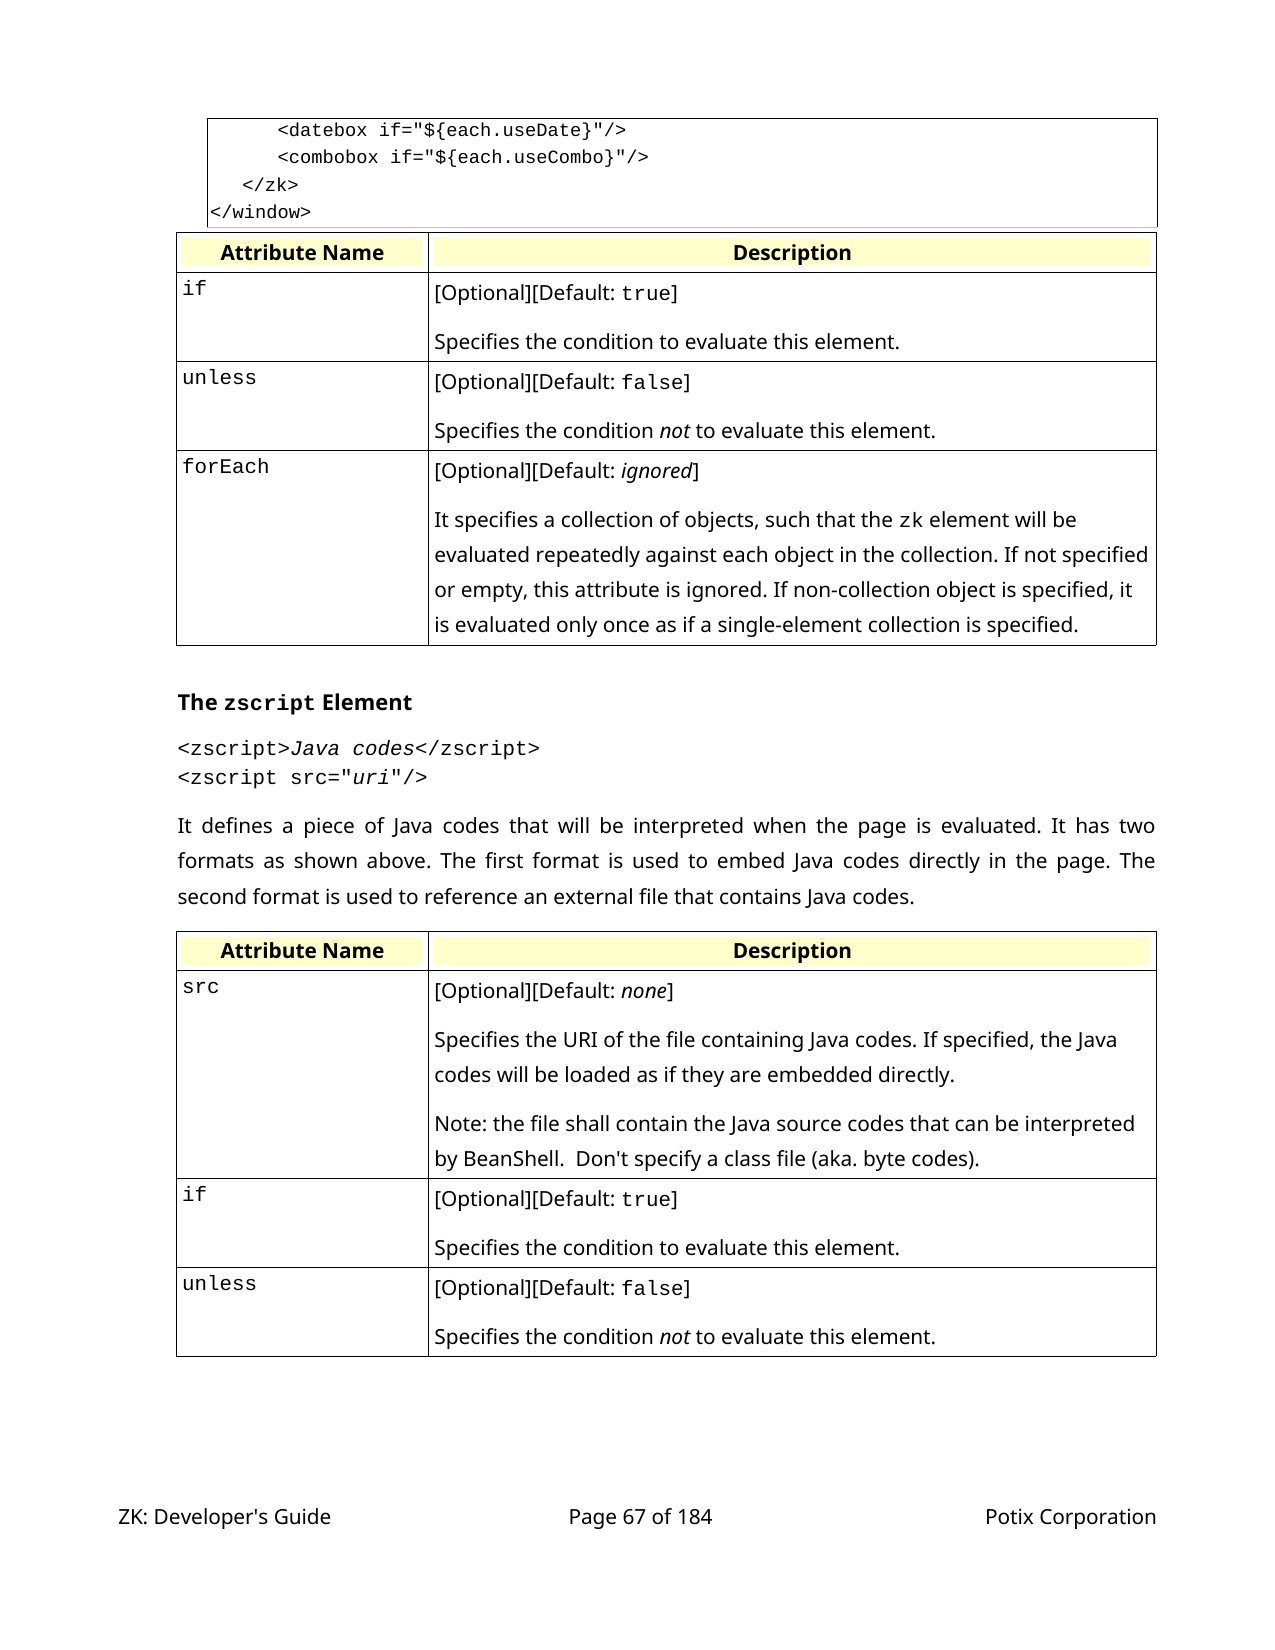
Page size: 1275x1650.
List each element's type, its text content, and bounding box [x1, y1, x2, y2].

text It defines a piece of Java codes that will be interpreted when the page is evaluated. It has two formats as shown above. The first format is used to embed Java codes directly in the page. The second format is used to reference an external file that contains Java codes. [177, 811, 1157, 910]
text <combobox if="${each.useCombo}"/> [208, 145, 1157, 169]
table_cell [Optional][Default: ignored] It specifies a collection of objects, such that the zk element will be evaluated repeatedly against each object in the collection. If not specified or empty, this attribute is ignored. If non-collection object is specified, it is evaluated only once as if a single-element collection is specified. [429, 451, 1156, 645]
subtitle The zscript Element [177, 687, 1157, 717]
table_cell forEach [177, 451, 428, 645]
table_header Attribute Name [177, 233, 428, 272]
table_header Description [429, 932, 1156, 970]
table_cell unless [177, 362, 428, 450]
text </zk> [208, 172, 1157, 197]
table_cell [Optional][Default: true] Specifies the condition to evaluate this element. [429, 273, 1156, 361]
table_cell [Optional][Default: false] Specifies the condition not to evaluate this element. [429, 1268, 1156, 1356]
text </window> [208, 200, 1157, 227]
table_header Attribute Name [177, 932, 428, 970]
table_header Description [429, 233, 1156, 272]
table_cell [Optional][Default: true] Specifies the condition to evaluate this element. [429, 1179, 1156, 1267]
text <datebox if="${each.useDate}"/> [208, 119, 1157, 142]
table_cell [Optional][Default: none] Specifies the URI of the file containing Java codes. If specified, the Java codes will be loaded as if they are embedded directly. Note: the file shall contain the Java source codes that can be interpreted by BeanShell. Don't specify a class file (aka. byte codes). [429, 971, 1156, 1178]
table_cell src [177, 971, 428, 1178]
table_cell if [177, 1179, 428, 1267]
table_cell [Optional][Default: false] Specifies the condition not to evaluate this element. [429, 362, 1156, 450]
text <zscript>Java codes</zscript> <zscript src="uri"/> [177, 738, 1157, 791]
table_cell if [177, 273, 428, 361]
table_cell unless [177, 1268, 428, 1356]
